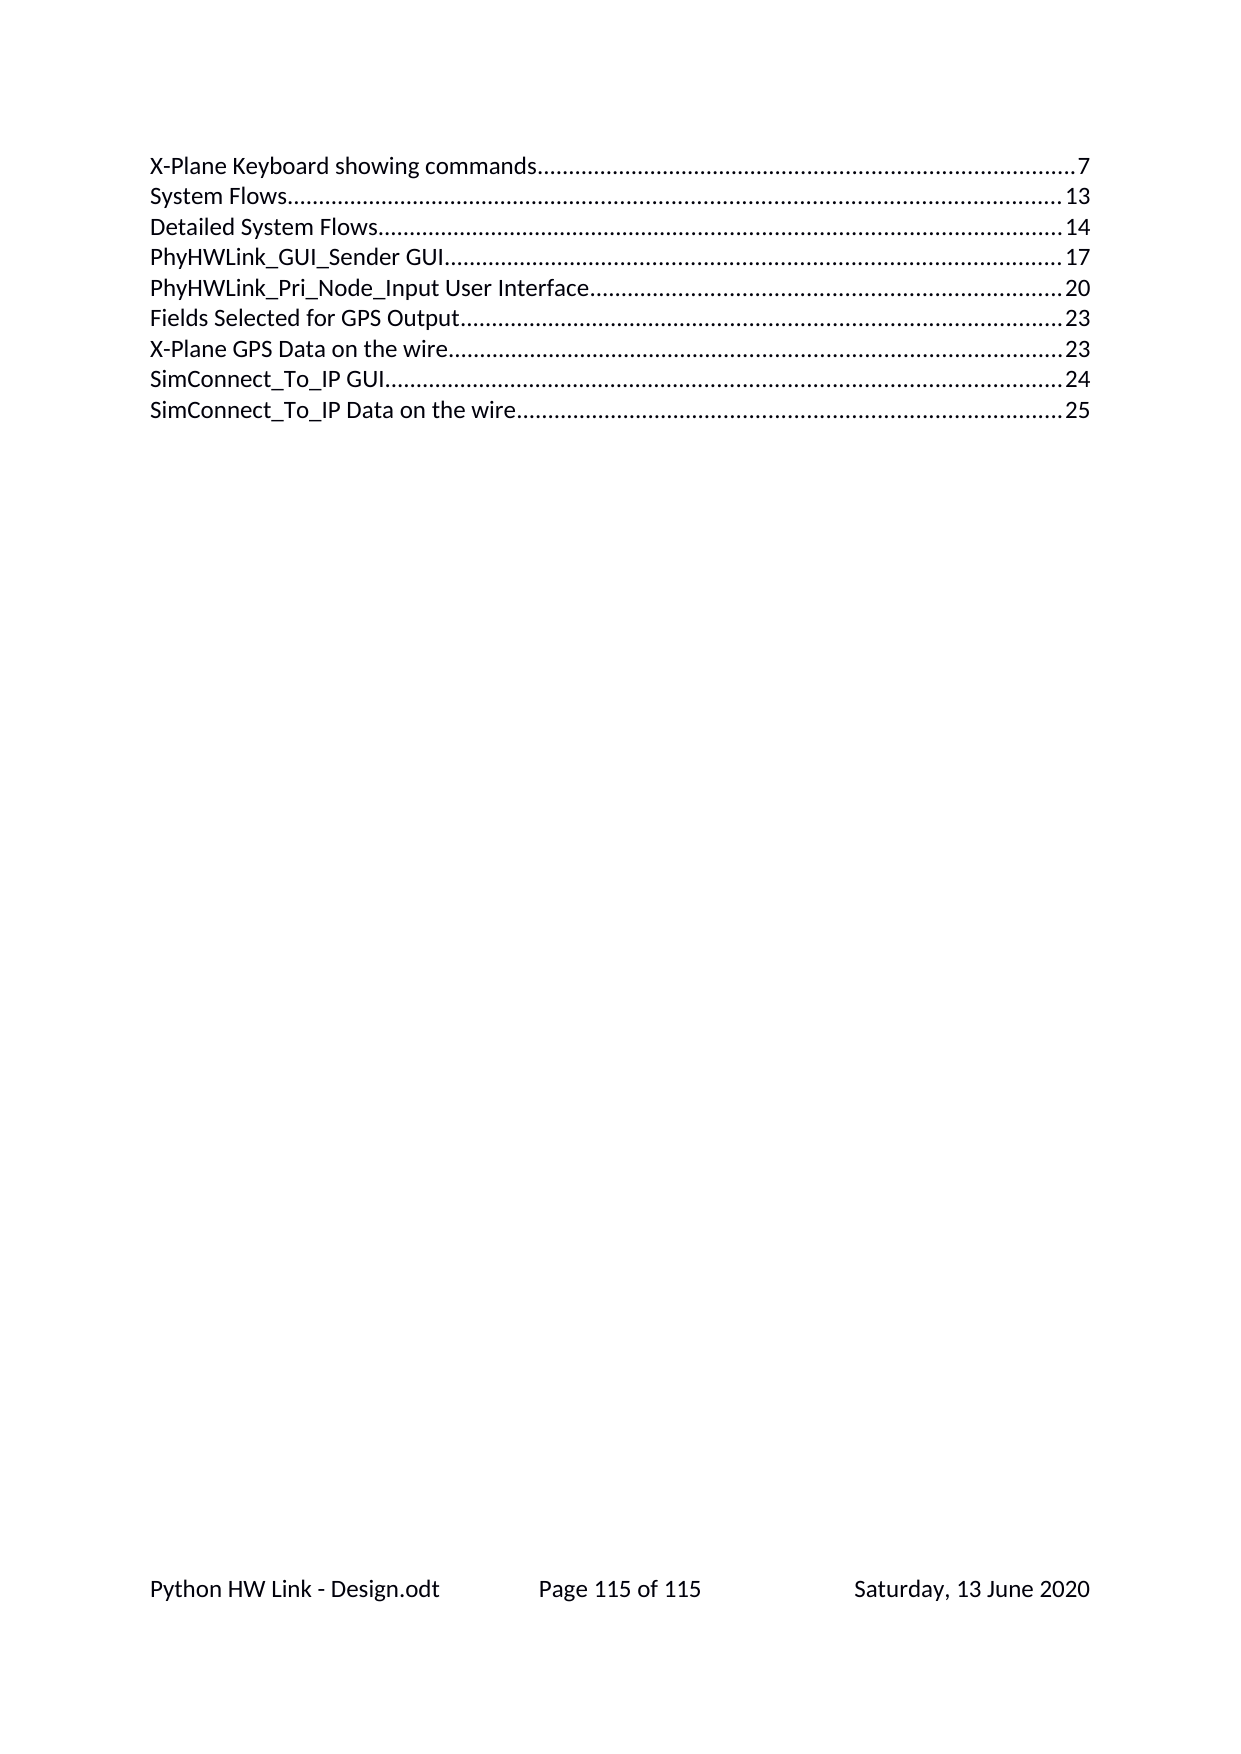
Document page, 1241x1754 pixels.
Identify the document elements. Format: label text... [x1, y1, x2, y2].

text Detailed System Flows 14 [150, 211, 1090, 242]
text SimConnect_To_IP GUI 24 [150, 364, 1090, 394]
text PhyHWLink_Pri_Node_Input User Interface 20 [150, 272, 1090, 303]
text X-Plane GPS Data on the wire 23 [150, 333, 1090, 364]
text System Flows 13 [150, 181, 1090, 211]
text X-Plane Keyboard showing commands 7 [150, 150, 1090, 181]
text Fields Selected for GPS Output 23 [150, 303, 1090, 333]
text PhyHWLink_GUI_Sender GUI 17 [150, 242, 1090, 272]
text SimConnect_To_IP Data on the wire 25 [150, 394, 1090, 425]
